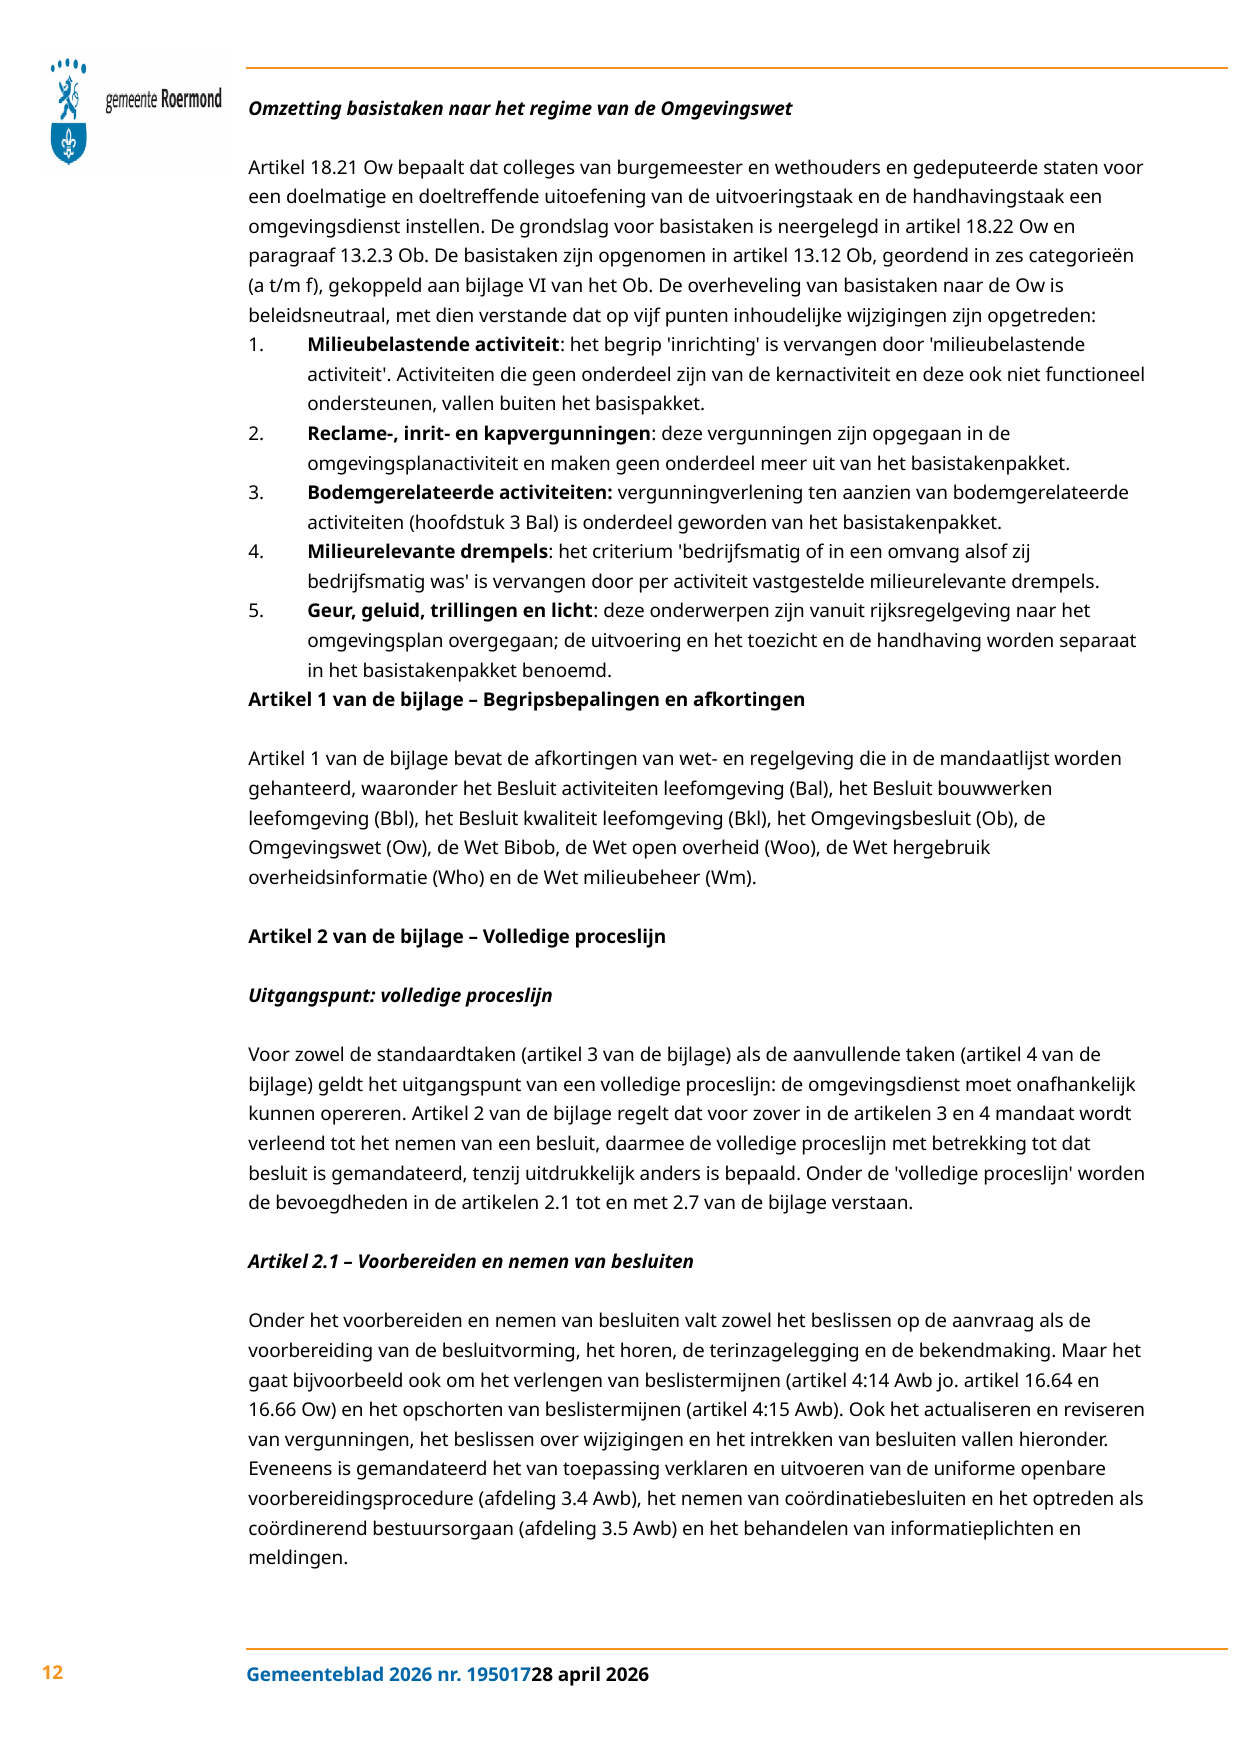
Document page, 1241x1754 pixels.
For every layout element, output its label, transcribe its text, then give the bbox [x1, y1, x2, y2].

list Milieubelastende activiteit: het begrip 'inrichting' is vervangen door 'milieubelastende activiteit'. Activiteiten die geen onderdeel zijn van de kernactiviteit en deze ook niet functioneel ondersteunen, vallen buiten het basispakket. [248, 331, 1152, 416]
text Onder het voorbereiden en nemen van besluiten valt zowel het beslissen op de aanvraag als de voorbereiding van de besluitvorming, het horen, de terinzagelegging en de bekendmaking. Maar het gaat bijvoorbeeld ook om het verlengen van beslistermijnen (artikel 4:14 Awb jo. artikel 16.64 en 16.66 Ow) en het opschorten van beslistermijnen (artikel 4:15 Awb). Ook het actualiseren en reviseren van vergunningen, het beslissen over wijzigingen en het intrekken van besluiten vallen hieronder. Eveneens is gemandateerd het van toepassing verklaren en uitvoeren van de uniforme openbare voorbereidingsprocedure (afdeling 3.4 Awb), het nemen van coördinatiebesluiten en het optreden als coördinerend bestuursorgaan (afdeling 3.5 Awb) en het behandelen van informatieplichten en meldingen. [248, 1308, 1152, 1570]
text Artikel 1 van de bijlage – Begripsbepalingen en afkortingen [248, 686, 1152, 712]
text Uitgangspunt: volledige proceslijn [248, 982, 1152, 1008]
text Artikel 1 van de bijlage bevat de afkortingen van wet- en regelgeving die in de mandaatlijst worden gehanteerd, waaronder het Besluit activiteiten leefomgeving (Bal), het Besluit bouwwerken leefomgeving (Bbl), het Besluit kwaliteit leefomgeving (Bkl), het Omgevingsbesluit (Ob), de Omgevingswet (Ow), de Wet Bibob, de Wet open overheid (Woo), de Wet hergebruik overheidsinformatie (Who) en de Wet milieubeheer (Wm). [248, 746, 1152, 890]
list Bodemgerelateerde activiteiten: vergunningverlening ten aanzien van bodemgerelateerde activiteiten (hoofdstuk 3 Bal) is onderdeel geworden van het basistakenpakket. [248, 479, 1152, 535]
list Milieurelevante drempels: het criterium 'bedrijfsmatig of in een omvang alsof zij bedrijfsmatig was' is vervangen door per activiteit vastgestelde milieurelevante drempels. [248, 538, 1152, 594]
text Omzetting basistaken naar het regime van de Omgevingswet [248, 95, 1152, 121]
text Artikel 18.21 Ow bepaalt dat colleges van burgemeester en wethouders en gedeputeerde staten voor een doelmatige en doeltreffende uitoefening van de uitvoeringstaak en de handhavingstaak een omgevingsdienst instellen. De grondslag voor basistaken is neergelegd in artikel 18.22 Ow en paragraaf 13.2.3 Ob. De basistaken zijn opgenomen in artikel 13.12 Ob, geordend in zes categorieën (a t/m f), gekoppeld aan bijlage VI van het Ob. De overheveling van basistaken naar de Ow is beleidsneutraal, met dien verstande dat op vijf punten inhoudelijke wijzigingen zijn opgetreden: [248, 154, 1152, 328]
list Geur, geluid, trillingen en licht: deze onderwerpen zijn vanuit rijksregelgeving naar het omgevingsplan overgegaan; de uitvoering en het toezicht en de handhaving worden separaat in het basistakenpakket benoemd. [248, 598, 1152, 683]
text Artikel 2 van de bijlage – Volledige proceslijn [248, 923, 1152, 949]
list Reclame-, inrit- en kapvergunningen: deze vergunningen zijn opgegaan in de omgevingsplanactiviteit en maken geen onderdeel meer uit van het basistakenpakket. [248, 420, 1152, 476]
text Artikel 2.1 – Voorbereiden en nemen van besluiten [248, 1248, 1152, 1274]
text Voor zowel de standaardtaken (artikel 3 van de bijlage) als de aanvullende taken (artikel 4 van de bijlage) geldt het uitgangspunt van een volledige proceslijn: de omgevingsdienst moet onafhankelijk kunnen opereren. Artikel 2 van de bijlage regelt dat voor zover in de artikelen 3 en 4 mandaat wordt verleend tot het nemen van een besluit, daarmee de volledige proceslijn met betrekking tot dat besluit is gemandateerd, tenzij uitdrukkelijk anders is bepaald. Onder de 'volledige proceslijn' worden de bevoegdheden in de artikelen 2.1 tot en met 2.7 van de bijlage verstaan. [248, 1041, 1152, 1215]
picture [41, 47, 231, 172]
